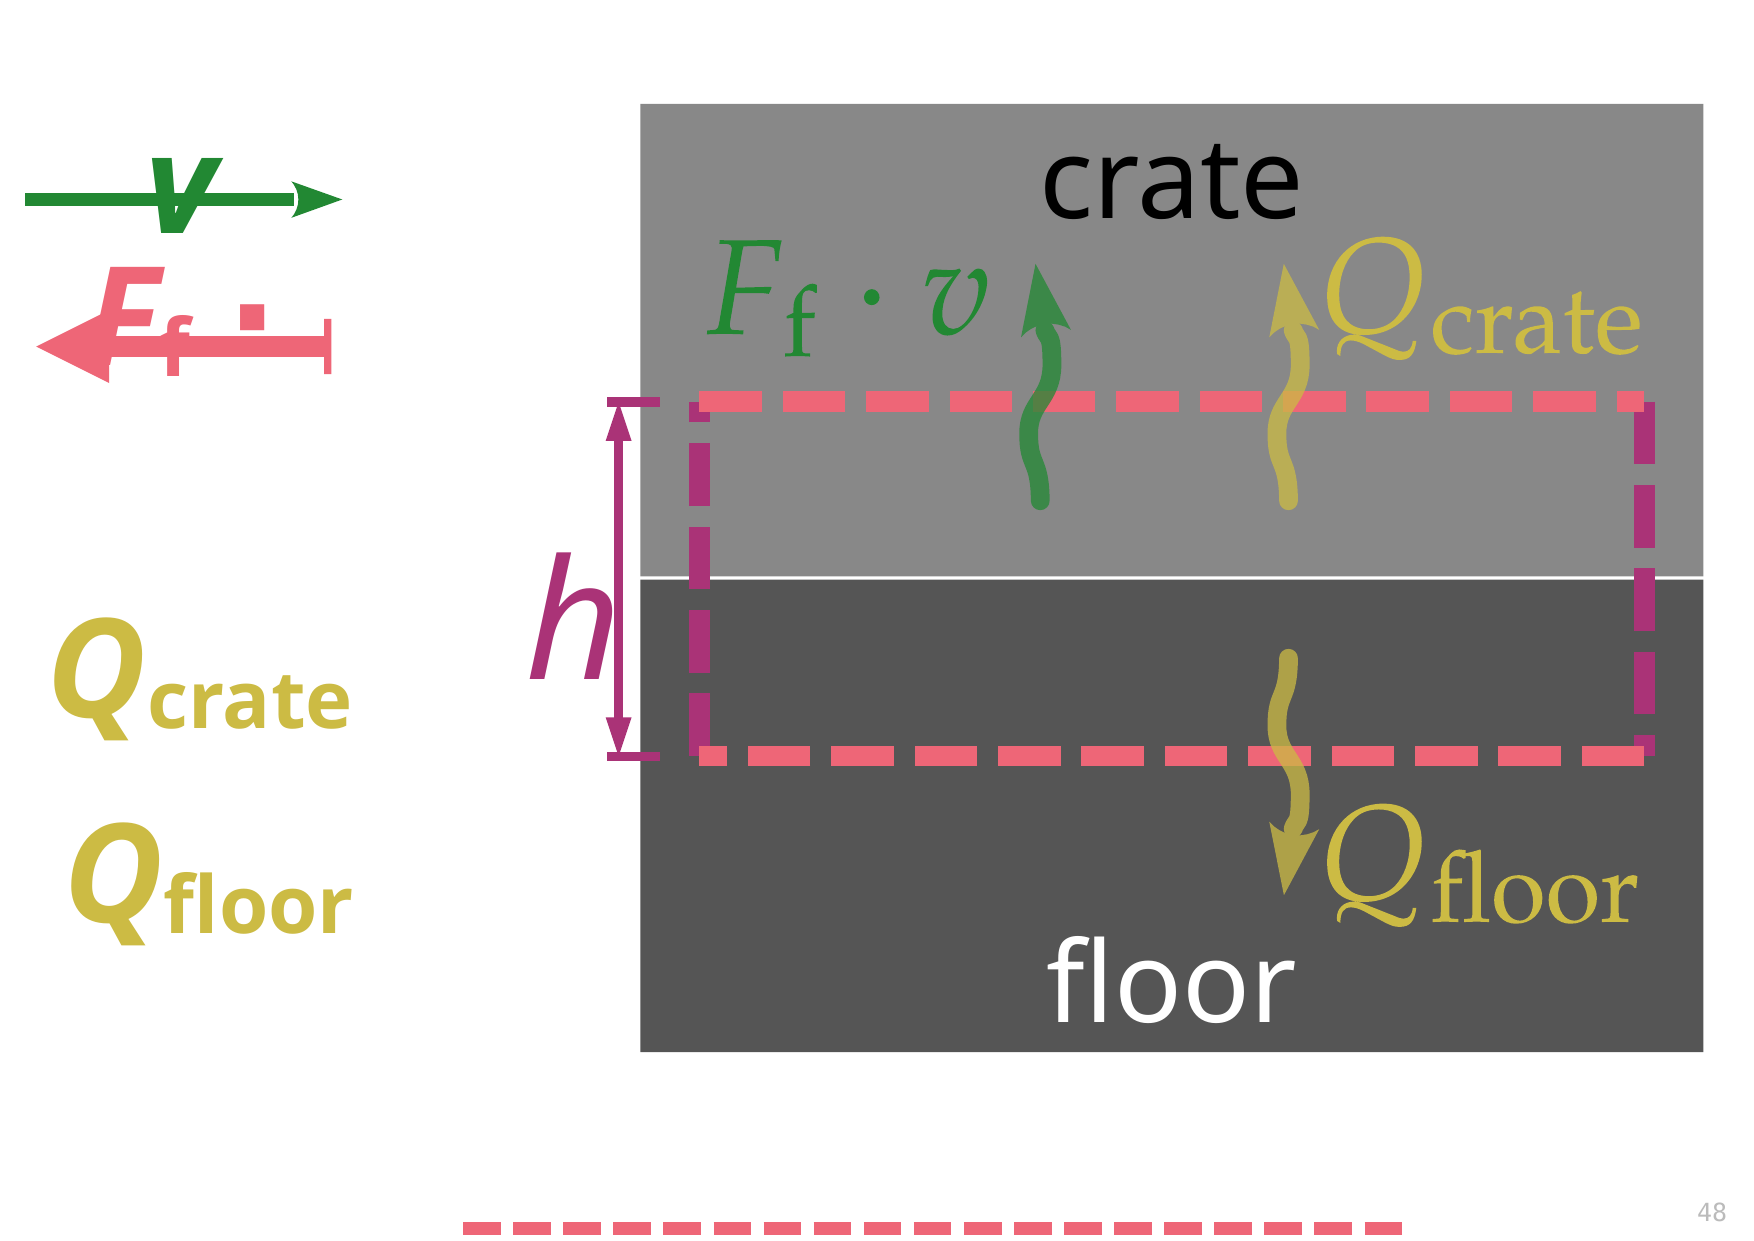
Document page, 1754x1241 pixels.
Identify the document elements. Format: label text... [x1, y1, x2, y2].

text_box Qfloor [48, 768, 362, 921]
text_box floor [1039, 935, 1305, 1063]
text_box Ff ⋅ [71, 211, 296, 336]
text_box Qcrate [32, 563, 350, 716]
text_box [640, 579, 1704, 1053]
text_box Ff ⋅ [110, 357, 296, 364]
text_box h [510, 494, 614, 676]
text_box v [130, 78, 237, 211]
text_box [640, 103, 1704, 577]
text_box crate [1036, 90, 1308, 219]
